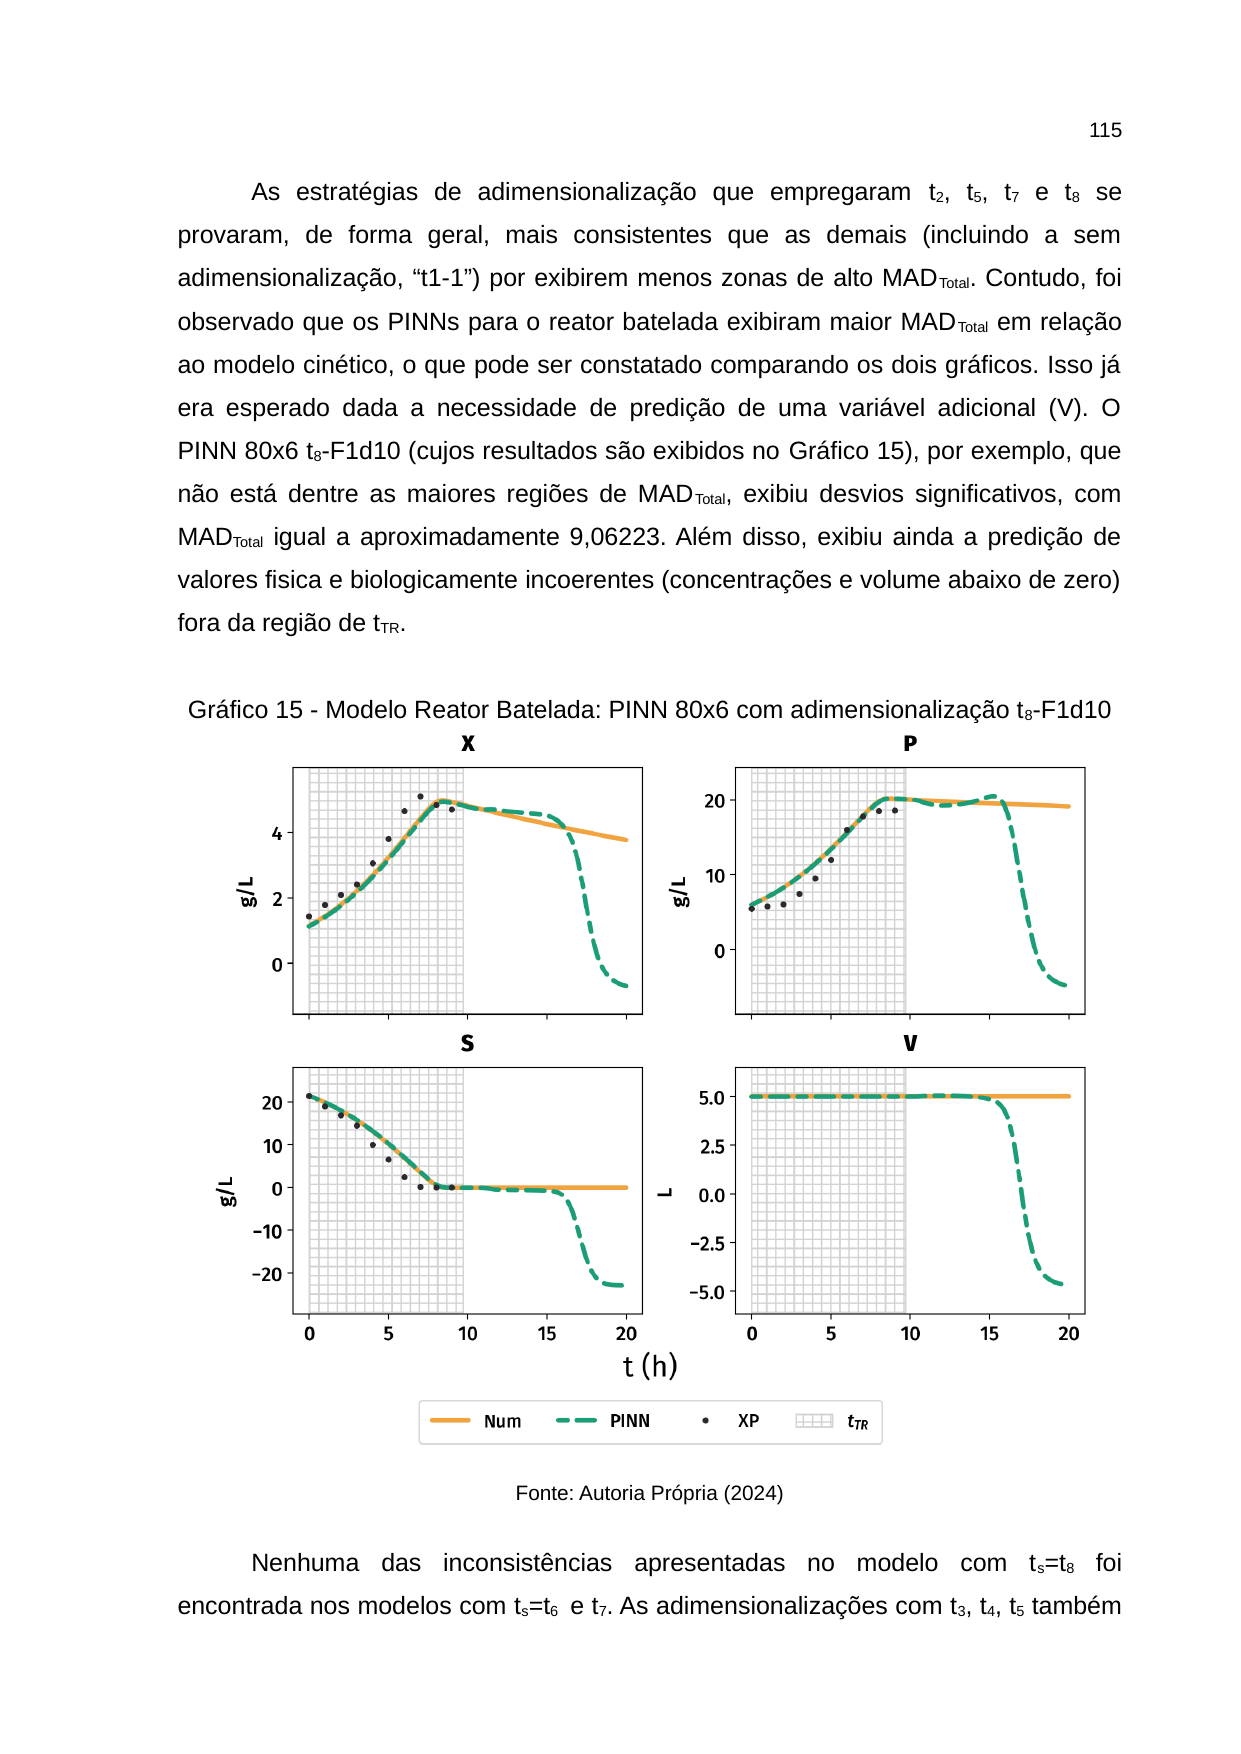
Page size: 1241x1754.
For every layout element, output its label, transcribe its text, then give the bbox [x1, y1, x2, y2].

text Gráfico 15 - Modelo Reator Batelada: PINN 80x6 com adimensionalização t8-F1d10 [177, 694, 1122, 723]
text As estratégias de adimensionalização que empregaram t2, t5, t7 e t8 se provaram, de forma geral, mais consistentes que as demais (incluindo a sem adimensionalização, “t1-1”) por exibirem menos zonas de alto MADTotal. Contudo, foi observado que os PINNs para o reator batelada exibiram maior MADTotal em relação ao modelo cinético, o que pode ser constatado comparando os dois gráficos. Isso já era esperado dada a necessidade de predição de uma variável adicional (V). O PINN 80x6 t8-F1d10 (cujos resultados são exibidos no Gráfico 15), por exemplo, que não está dentre as maiores regiões de MADTotal, exibiu desvios significativos, com MADTotal igual a aproximadamente 9,06223. Além disso, exibiu ainda a predição de valores fisica e biologicamente incoerentes (concentrações e volume abaixo de zero) fora da região de tTR. [177, 177, 1122, 637]
picture [177, 723, 1123, 1453]
text Fonte: Autoria Própria (2024) [177, 1481, 1122, 1505]
text Nenhuma das inconsistências apresentadas no modelo com ts=t8 foi encontrada nos modelos com ts=t6 e t7. As adimensionalizações com t3, t4, t5 também [177, 1548, 1122, 1620]
